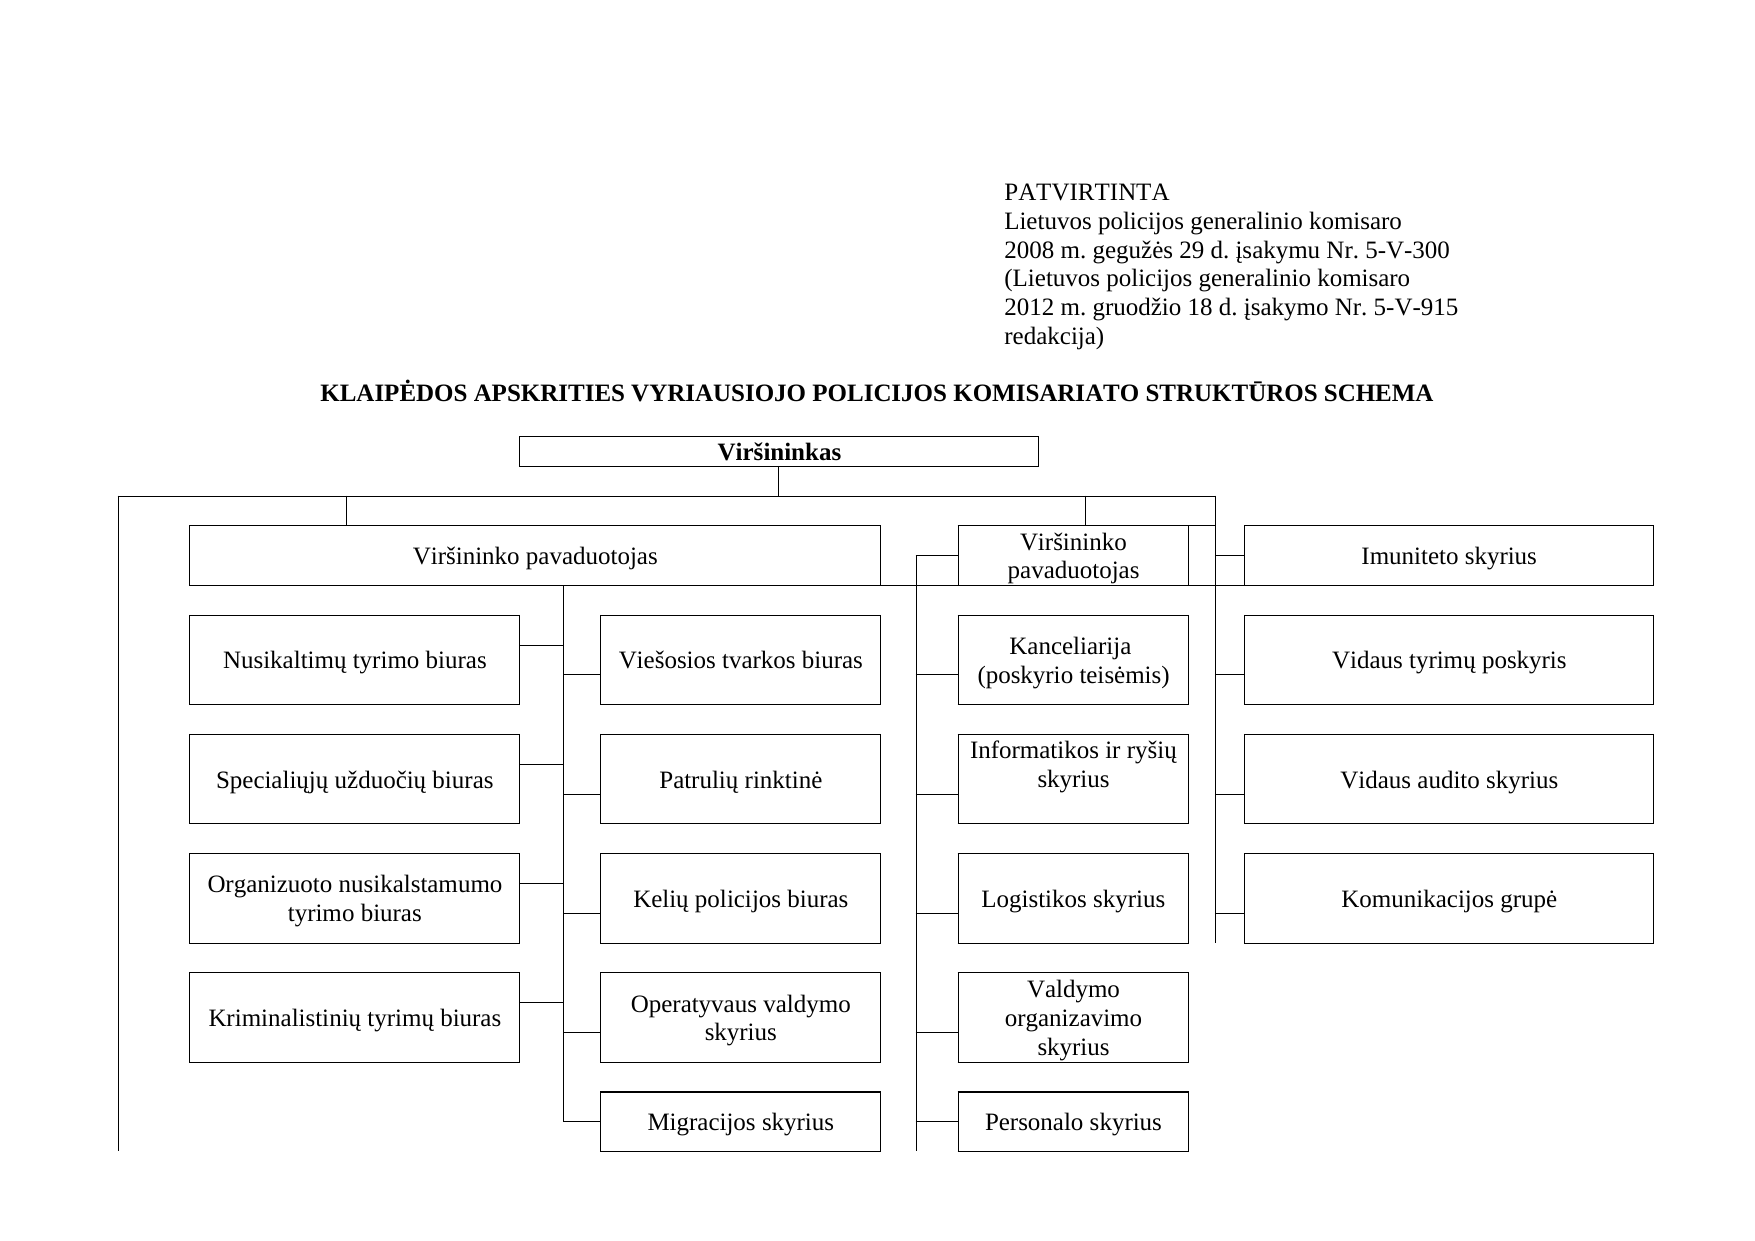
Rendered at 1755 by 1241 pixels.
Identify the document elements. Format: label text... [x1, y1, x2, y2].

table_cell [520, 823, 563, 853]
table_cell [1189, 794, 1215, 823]
table_cell [917, 675, 958, 704]
table_cell [150, 1062, 189, 1091]
table_cell [1189, 615, 1215, 674]
table_cell [520, 704, 563, 734]
table_cell [778, 497, 1085, 525]
table_cell [520, 853, 563, 883]
table_cell [1428, 496, 1653, 525]
table_cell [520, 1003, 563, 1032]
table_cell [564, 1062, 601, 1091]
table_cell [119, 704, 150, 734]
table_cell [881, 853, 916, 913]
table_cell [601, 586, 881, 615]
table_cell [190, 944, 520, 972]
table_cell [1189, 734, 1215, 793]
table_cell [150, 1032, 189, 1062]
table_cell [1039, 466, 1653, 496]
table_cell [779, 467, 1038, 496]
text redakcija) [1004, 321, 1636, 350]
table_cell [1245, 586, 1653, 615]
table_cell [1189, 1121, 1215, 1151]
table_cell [119, 1062, 150, 1091]
table_cell [1216, 795, 1244, 823]
table_cell [190, 586, 520, 615]
table_cell [1216, 496, 1428, 525]
table_cell [564, 615, 600, 674]
table_cell [1189, 1062, 1215, 1091]
table_cell [150, 794, 189, 823]
table_cell [881, 525, 958, 555]
table_cell [1189, 674, 1215, 704]
table_cell [881, 823, 916, 853]
table_cell [564, 795, 600, 823]
table_cell [1189, 1032, 1215, 1062]
table_cell [150, 1091, 189, 1151]
table_cell [1245, 705, 1653, 734]
table_cell Kanceliarija (poskyrio teisėmis) [959, 616, 1188, 704]
table_cell [520, 646, 563, 674]
table_cell Kelių policijos biuras [601, 854, 880, 942]
table_cell [881, 794, 916, 823]
table_cell Informatikos ir ryšių skyrius [959, 735, 1188, 823]
table_cell [1245, 972, 1653, 1062]
table_cell [1216, 734, 1244, 793]
table_cell [564, 823, 601, 853]
table_cell [119, 853, 150, 942]
table_cell [150, 823, 189, 853]
text 2008 m. gegužės 29 d. įsakymu Nr. 5-V-300 [1004, 235, 1636, 263]
table_cell [564, 943, 601, 972]
table_cell [564, 1091, 600, 1121]
table_cell [881, 674, 916, 704]
table_cell [601, 824, 881, 853]
table_cell [958, 586, 1188, 615]
text KLAIPĖDOS APSKRITIES VYRIAUSIOJO POLICIJOS KOMISARIATO STRUKTŪROS SCHEMA [118, 378, 1636, 407]
table_cell [520, 1121, 600, 1151]
table_cell [917, 586, 958, 615]
table_cell [917, 795, 958, 823]
table_cell Imuniteto skyrius [1245, 526, 1653, 585]
table_cell [881, 1062, 916, 1091]
table_cell [150, 497, 346, 525]
text (Lietuvos policijos generalinio komisaro [1004, 263, 1636, 292]
table_cell [917, 704, 958, 734]
table_cell Personalo skyrius [959, 1093, 1188, 1151]
table_cell [958, 824, 1188, 853]
text Lietuvos policijos generalinio komisaro [1004, 206, 1636, 235]
table_cell [1245, 944, 1653, 972]
table_cell [1216, 615, 1244, 674]
table_cell [119, 615, 150, 704]
table_header Viršininkas [520, 437, 1038, 466]
table_cell [564, 1033, 600, 1062]
table_cell [601, 705, 881, 734]
table_cell Vidaus audito skyrius [1245, 735, 1653, 823]
table_cell [520, 1062, 563, 1091]
table_cell [119, 734, 150, 823]
table_cell [1245, 1062, 1653, 1091]
table_cell [190, 824, 520, 853]
table_cell [917, 1122, 958, 1151]
table_cell [601, 944, 881, 972]
table_cell [520, 1091, 563, 1121]
table_cell Patrulių rinktinė [601, 735, 880, 823]
table_cell [1189, 526, 1215, 555]
table_cell [150, 704, 189, 734]
table_cell [520, 1032, 563, 1062]
table_cell Viršininko pavaduotojas [959, 526, 1188, 585]
table_cell [881, 943, 916, 972]
table_cell [520, 884, 563, 913]
table_cell [1215, 972, 1245, 1032]
table_cell Logistikos skyrius [959, 854, 1188, 942]
table_cell [1245, 824, 1653, 853]
table_cell [150, 555, 189, 585]
table_cell [881, 734, 916, 793]
table_cell [119, 943, 150, 972]
table_cell [1189, 1091, 1215, 1121]
table_cell [150, 972, 189, 1032]
table_cell [917, 972, 958, 1032]
table_cell Viešosios tvarkos biuras [601, 616, 880, 704]
table_cell [1216, 853, 1244, 913]
table_cell [564, 586, 601, 615]
table_cell [520, 943, 563, 972]
table_cell [150, 585, 189, 615]
table_cell [1189, 555, 1215, 585]
table_cell [958, 1063, 1188, 1091]
table_cell [520, 734, 563, 764]
table_cell [881, 704, 916, 734]
table_cell [917, 556, 958, 585]
table_cell [190, 1063, 520, 1091]
table_cell Nusikaltimų tyrimo biuras [190, 616, 519, 704]
table_cell [564, 914, 600, 942]
table_cell [119, 585, 150, 615]
table_cell [917, 943, 958, 972]
table_cell [520, 765, 563, 793]
table_cell Organizuoto nusikalstamumo tyrimo biuras [190, 854, 519, 942]
table_cell [150, 615, 189, 674]
table_cell [564, 853, 600, 913]
table_cell [1189, 913, 1215, 942]
table_cell [1216, 823, 1245, 853]
table_cell Operatyvaus valdymo skyrius [601, 973, 880, 1062]
table_cell Migracijos skyrius [601, 1093, 880, 1151]
table_cell [150, 853, 189, 913]
table_cell [150, 734, 189, 793]
table_cell [1189, 972, 1215, 1032]
table_cell [119, 525, 150, 585]
table_cell [1215, 1062, 1245, 1091]
table_header [118, 436, 519, 466]
table_cell [601, 1063, 881, 1091]
table_cell [118, 466, 520, 496]
table_cell [520, 467, 778, 496]
table_cell [520, 913, 563, 942]
table_cell [917, 1033, 958, 1062]
table_cell [1216, 914, 1244, 942]
table_cell Vidaus tyrimų poskyris [1245, 616, 1653, 704]
table_cell [1189, 704, 1215, 734]
table_cell [1215, 1121, 1245, 1151]
table_cell [150, 674, 189, 704]
table_cell [958, 705, 1188, 734]
table_cell [1086, 497, 1215, 525]
table_cell [917, 734, 958, 793]
table_cell [881, 586, 916, 615]
table_cell [881, 1032, 916, 1062]
table_cell [917, 853, 958, 913]
table_cell [881, 1091, 916, 1151]
table_cell [917, 615, 958, 674]
table_cell [1216, 704, 1245, 734]
table_cell [1245, 1091, 1653, 1151]
table_cell [1189, 853, 1215, 913]
table_cell [347, 497, 520, 525]
table_cell [520, 674, 563, 704]
table_cell [119, 497, 150, 525]
table_cell [1189, 823, 1215, 853]
table_cell [1216, 556, 1244, 585]
table_cell [150, 525, 189, 555]
table_cell [881, 913, 916, 942]
table_cell [150, 913, 189, 942]
table_cell [1216, 675, 1244, 704]
table_cell Valdymo organizavimo skyrius [959, 973, 1188, 1062]
table_cell [1215, 1032, 1245, 1062]
table_cell [917, 823, 958, 853]
text 2012 m. gruodžio 18 d. įsakymo Nr. 5-V-915 [1004, 292, 1636, 321]
table_cell [520, 794, 563, 823]
table_cell [520, 972, 563, 1002]
table_cell [917, 914, 958, 942]
table_cell [958, 944, 1188, 972]
table_cell [881, 555, 916, 585]
table_cell [190, 1091, 520, 1151]
text PATVIRTINTA [1004, 177, 1636, 206]
table_cell [1216, 586, 1245, 615]
table_cell Viršininko pavaduotojas [190, 526, 880, 585]
table_cell [564, 675, 600, 704]
table_cell [564, 734, 600, 793]
table_cell [1215, 1091, 1245, 1121]
table_cell [520, 615, 563, 644]
table_cell Specialiųjų užduočių biuras [190, 735, 519, 823]
table_cell [881, 615, 916, 674]
table_cell [150, 943, 189, 972]
table_cell [119, 972, 150, 1062]
table_cell [119, 1091, 150, 1151]
table_cell [1216, 525, 1244, 555]
table_cell Kriminalistinių tyrimų biuras [190, 973, 519, 1062]
table_cell [190, 705, 520, 734]
table_cell [917, 1062, 958, 1091]
table_cell [917, 1091, 958, 1121]
table_header [1039, 436, 1653, 466]
table_cell [564, 704, 601, 734]
table_cell [119, 823, 150, 853]
table_cell [1215, 943, 1245, 972]
table_cell [1189, 586, 1215, 615]
table_cell [564, 972, 600, 1032]
table_cell [520, 497, 778, 525]
table_cell [520, 586, 563, 615]
table_cell [1189, 943, 1215, 972]
table_cell [881, 972, 916, 1032]
table_cell Komunikacijos grupė [1245, 854, 1653, 942]
